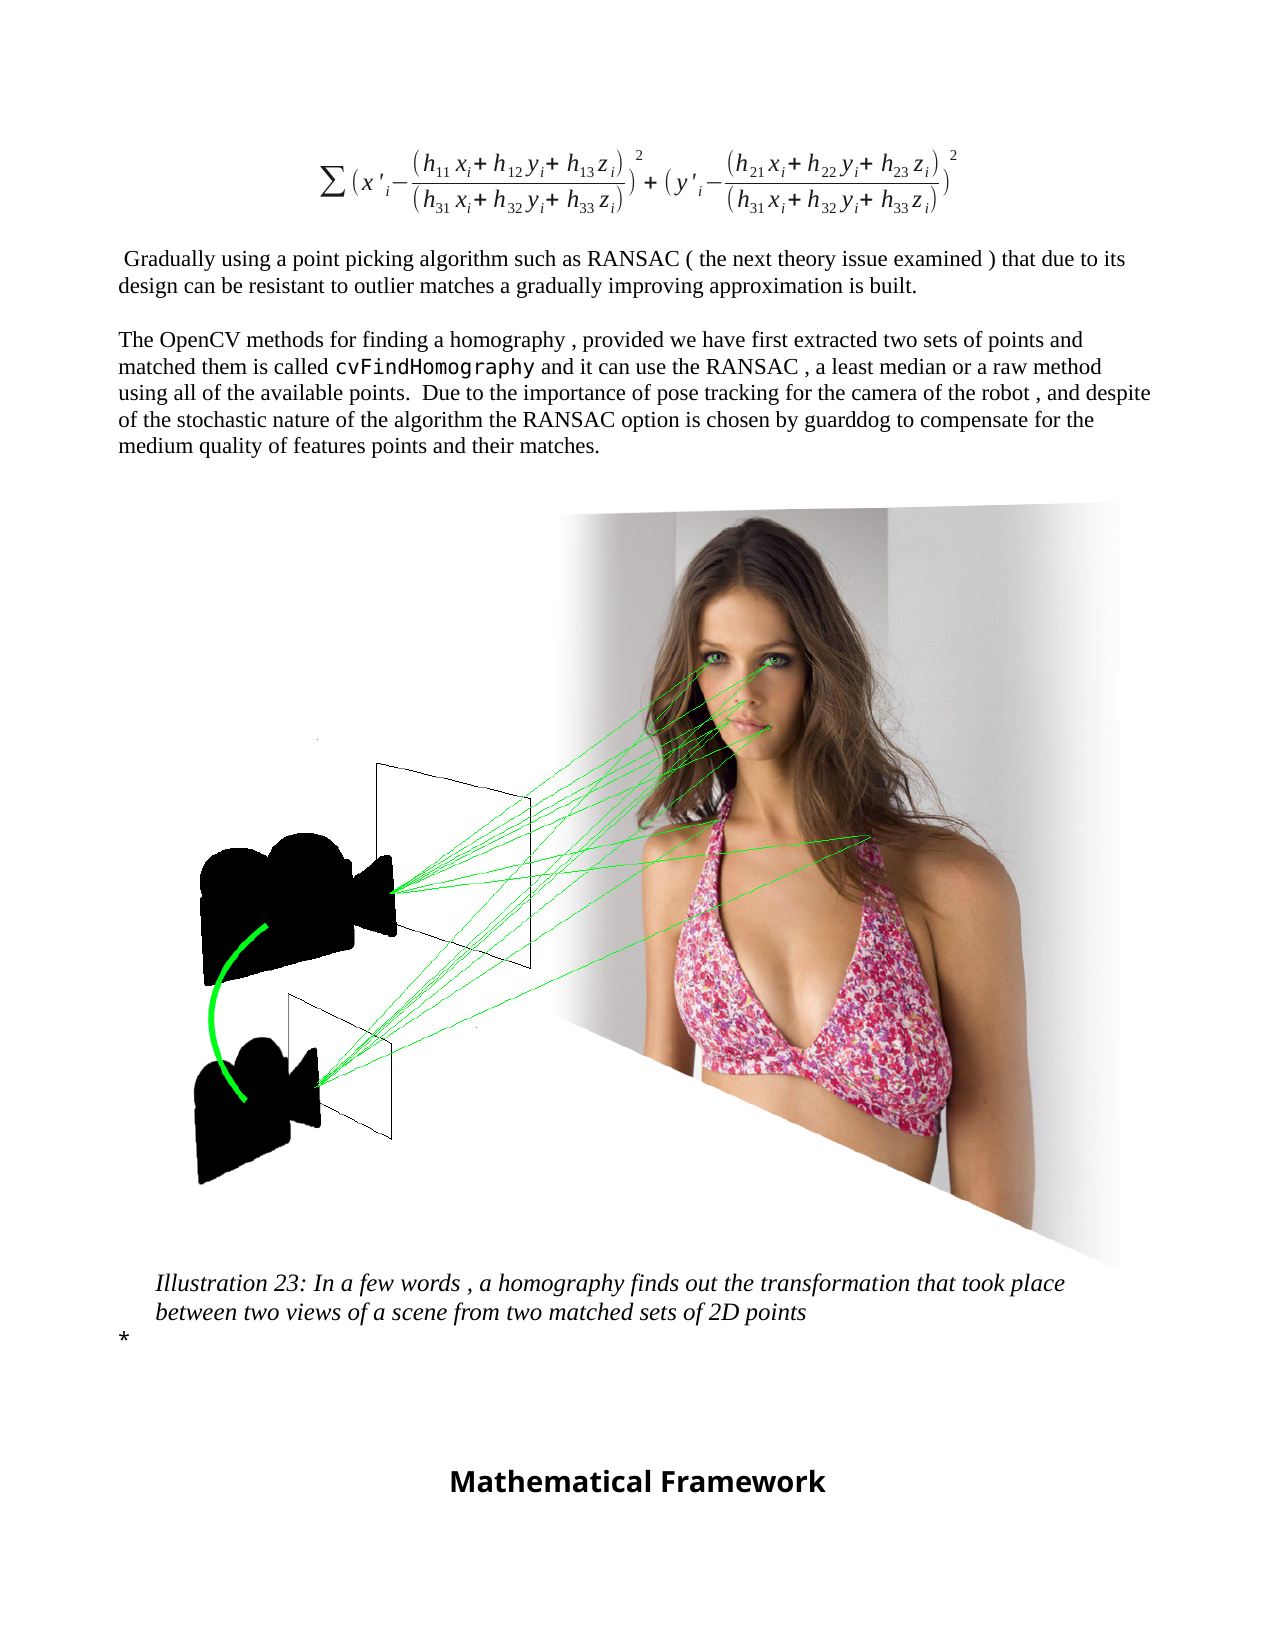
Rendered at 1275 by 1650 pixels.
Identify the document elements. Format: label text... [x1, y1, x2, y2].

text The OpenCV methods for finding a homography , provided we have first extracted two sets of points and matched them is called cvFindHomography and it can use the RANSAC , a least median or a raw method using all of the available points. Due to the importance of pose tracking for the camera of the robot , and despite of the stochastic nature of the algorithm the RANSAC option is chosen by guarddog to compensate for the medium quality of features points and their matches. [118, 327, 1157, 458]
text * [118, 487, 1157, 1354]
text Illustration 23: In a few words , a homography finds out the transformation that took place between two views of a scene from two matched sets of 2D points [155, 1268, 1120, 1326]
text Mathematical Framework [118, 1462, 1157, 1501]
text Gradually using a point picking algorithm such as RANSAC ( the next theory issue examined ) that due to its design can be resistant to outlier matches a gradually improving approximation is built. [118, 245, 1157, 298]
picture [155, 499, 1120, 1268]
